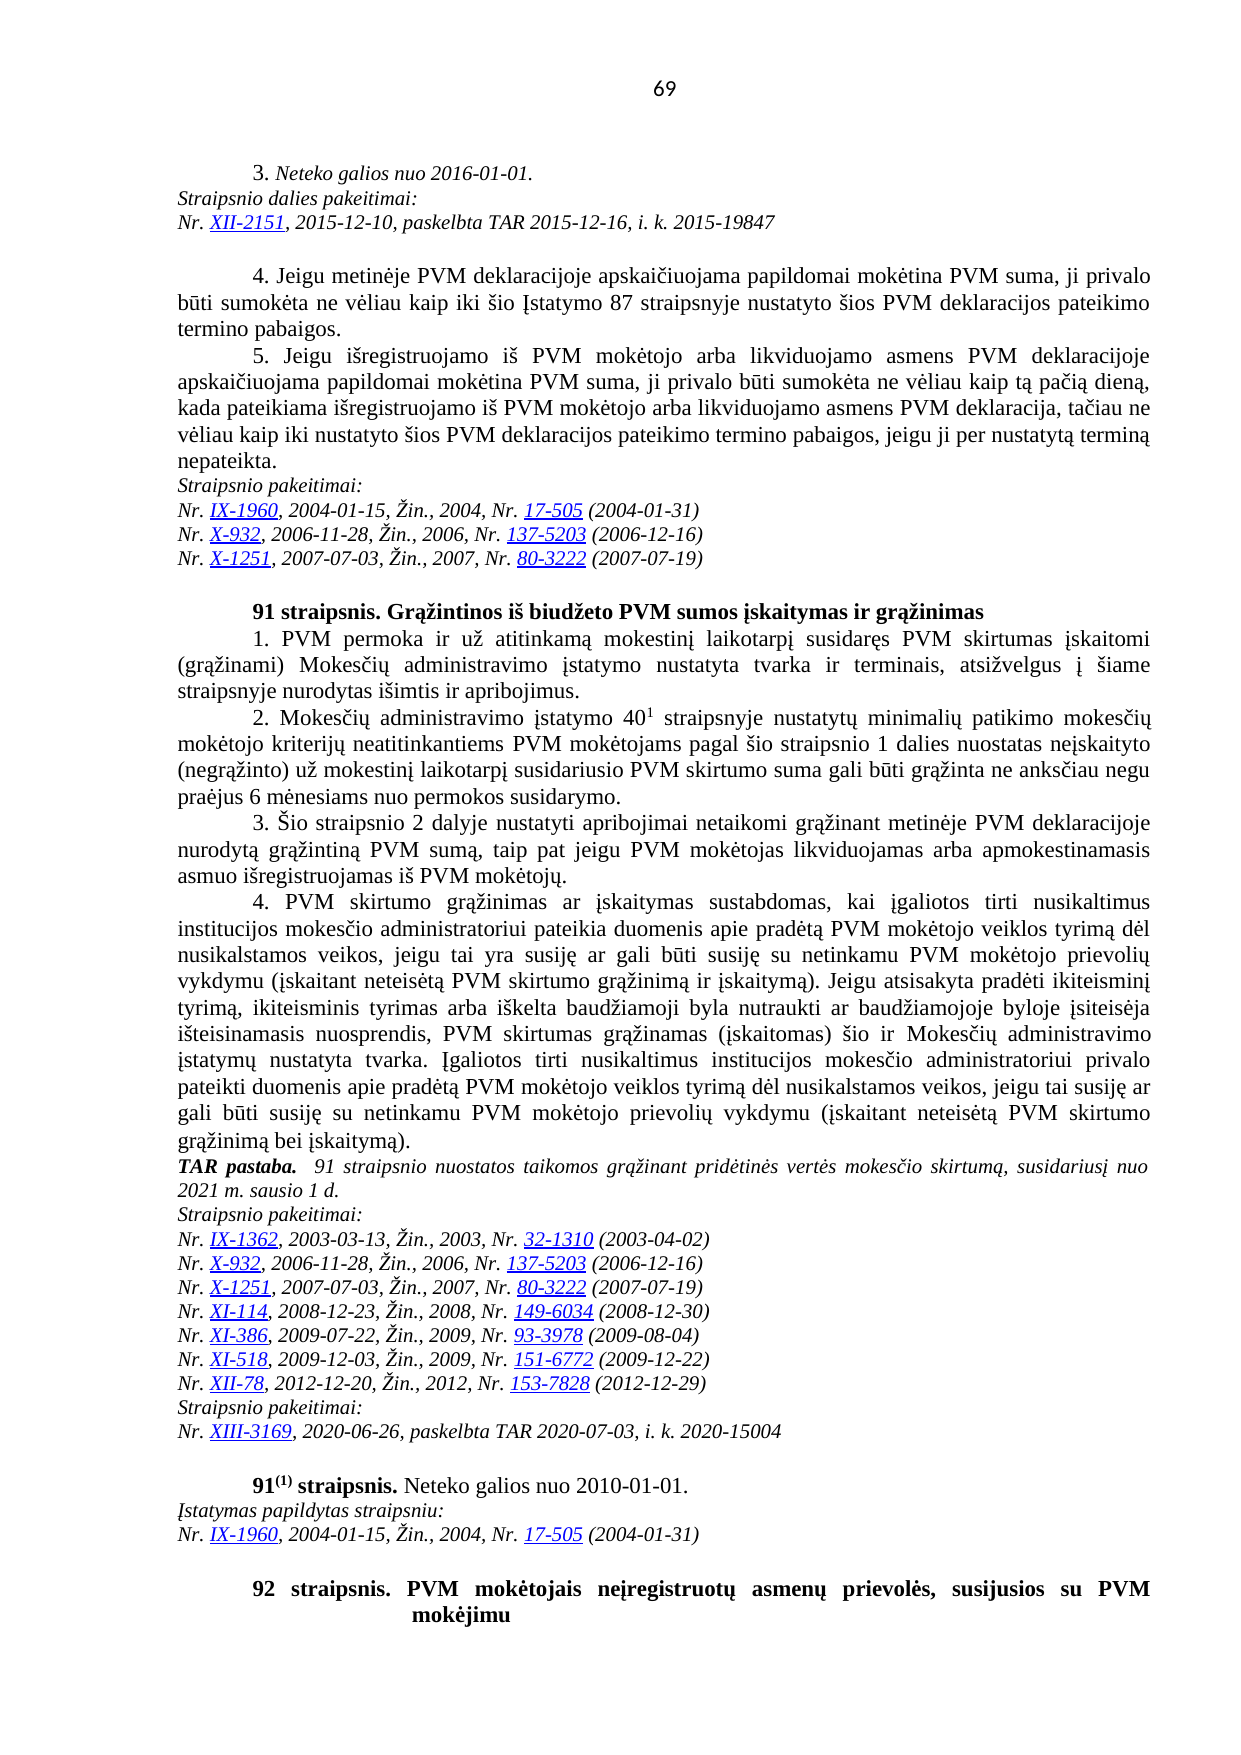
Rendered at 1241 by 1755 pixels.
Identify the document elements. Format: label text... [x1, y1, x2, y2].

text 5. Jeigu išregistruojamo iš PVM mokėtojo arba likviduojamo asmens PVM deklaracijoje apskaičiuojama papildomai mokėtina PVM suma, ji privalo būti sumokėta ne vėliau kaip tą pačią dieną, kada pateikiama išregistruojamo iš PVM mokėtojo arba likviduojamo asmens PVM deklaracija, tačiau ne vėliau kaip iki nustatyto šios PVM deklaracijos pateikimo termino pabaigos, jeigu ji per nustatytą terminą nepateikta. [177, 342, 1152, 473]
text Nr. X-932, 2006-11-28, Žin., 2006, Nr. 137-5203 (2006-12-16) [177, 1251, 1152, 1274]
text 91 straipsnis. Grąžintinos iš biudžeto PVM sumos įskaitymas ir grąžinimas [177, 598, 1152, 625]
text 3. Neteko galios nuo 2016-01-01. [177, 159, 1152, 186]
text Nr. IX-1960, 2004-01-15, Žin., 2004, Nr. 17-505 (2004-01-31) [177, 1522, 1152, 1546]
text Nr. X-1251, 2007-07-03, Žin., 2007, Nr. 80-3222 (2007-07-19) [177, 546, 1152, 570]
text Nr. XII-2151, 2015-12-10, paskelbta TAR 2015-12-16, i. k. 2015-19847 [177, 210, 1152, 234]
text 91(1) straipsnis. Neteko galios nuo 2010-01-01. [177, 1472, 1152, 1498]
text Nr. IX-1362, 2003-03-13, Žin., 2003, Nr. 32-1310 (2003-04-02) [177, 1226, 1152, 1251]
text 2. Mokesčių administravimo įstatymo 401 straipsnyje nustatytų minimalių patikimo mokesčių mokėtojo kriterijų neatitinkantiems PVM mokėtojams pagal šio straipsnio 1 dalies nuostatas neįskaityto (negrąžinto) už mokestinį laikotarpį susidariusio PVM skirtumo suma gali būti grąžinta ne anksčiau negu praėjus 6 mėnesiams nuo permokos susidarymo. [177, 704, 1152, 809]
text Nr. X-1251, 2007-07-03, Žin., 2007, Nr. 80-3222 (2007-07-19) [177, 1274, 1152, 1299]
text Nr. IX-1960, 2004-01-15, Žin., 2004, Nr. 17-505 (2004-01-31) [177, 497, 1152, 522]
text Nr. XI-386, 2009-07-22, Žin., 2009, Nr. 93-3978 (2009-08-04) [177, 1323, 1152, 1347]
text Nr. XI-114, 2008-12-23, Žin., 2008, Nr. 149-6034 (2008-12-30) [177, 1299, 1152, 1323]
text 92 straipsnis. PVM mokėtojais neįregistruotų asmenų prievolės, susijusios su PVM mokėjimu [252, 1575, 1152, 1628]
text Straipsnio pakeitimai: [177, 473, 1152, 497]
text Nr. XII-78, 2012-12-20, Žin., 2012, Nr. 153-7828 (2012-12-29) [177, 1371, 1152, 1395]
text 1. PVM permoka ir už atitinkamą mokestinį laikotarpį susidaręs PVM skirtumas įskaitomi (grąžinami) Mokesčių administravimo įstatymo nustatyta tvarka ir terminais, atsižvelgus į šiame straipsnyje nurodytas išimtis ir apribojimus. [177, 625, 1152, 704]
text Nr. XIII-3169, 2020-06-26, paskelbta TAR 2020-07-03, i. k. 2020-15004 [177, 1419, 1152, 1443]
text 4. PVM skirtumo grąžinimas ar įskaitymas sustabdomas, kai įgaliotos tirti nusikaltimus institucijos mokesčio administratoriui pateikia duomenis apie pradėtą PVM mokėtojo veiklos tyrimą dėl nusikalstamos veikos, jeigu tai yra susiję ar gali būti susiję su netinkamu PVM mokėtojo prievolių vykdymu (įskaitant neteisėtą PVM skirtumo grąžinimą ir įskaitymą). Jeigu atsisakyta pradėti ikiteisminį tyrimą, ikiteisminis tyrimas arba iškelta baudžiamoji byla nutraukti ar baudžiamojoje byloje įsiteisėja išteisinamasis nuosprendis, PVM skirtumas grąžinamas (įskaitomas) šio ir Mokesčių administravimo įstatymų nustatyta tvarka. Įgaliotos tirti nusikaltimus institucijos mokesčio administratoriui privalo pateikti duomenis apie pradėtą PVM mokėtojo veiklos tyrimą dėl nusikalstamos veikos, jeigu tai susiję ar gali būti susiję su netinkamu PVM mokėtojo prievolių vykdymu (įskaitant neteisėtą PVM skirtumo grąžinimą bei įskaitymą). [177, 888, 1152, 1154]
text Straipsnio dalies pakeitimai: [177, 186, 1152, 210]
text 4. Jeigu metinėje PVM deklaracijoje apskaičiuojama papildomai mokėtina PVM suma, ji privalo būti sumokėta ne vėliau kaip iki šio Įstatymo 87 straipsnyje nustatyto šios PVM deklaracijos pateikimo termino pabaigos. [177, 263, 1152, 342]
text Įstatymas papildytas straipsniu: [177, 1498, 1152, 1522]
text Nr. XI-518, 2009-12-03, Žin., 2009, Nr. 151-6772 (2009-12-22) [177, 1347, 1152, 1371]
text Straipsnio pakeitimai: [177, 1395, 1152, 1419]
text Nr. X-932, 2006-11-28, Žin., 2006, Nr. 137-5203 (2006-12-16) [177, 522, 1152, 546]
text TAR pastaba. 91 straipsnio nuostatos taikomos grąžinant pridėtinės vertės mokesčio skirtumą, susidariusį nuo 2021 m. sausio 1 d. [177, 1154, 1152, 1202]
text 3. Šio straipsnio 2 dalyje nustatyti apribojimai netaikomi grąžinant metinėje PVM deklaracijoje nurodytą grąžintiną PVM sumą, taip pat jeigu PVM mokėtojas likviduojamas arba apmokestinamasis asmuo išregistruojamas iš PVM mokėtojų. [177, 809, 1152, 888]
text Straipsnio pakeitimai: [177, 1202, 1152, 1226]
